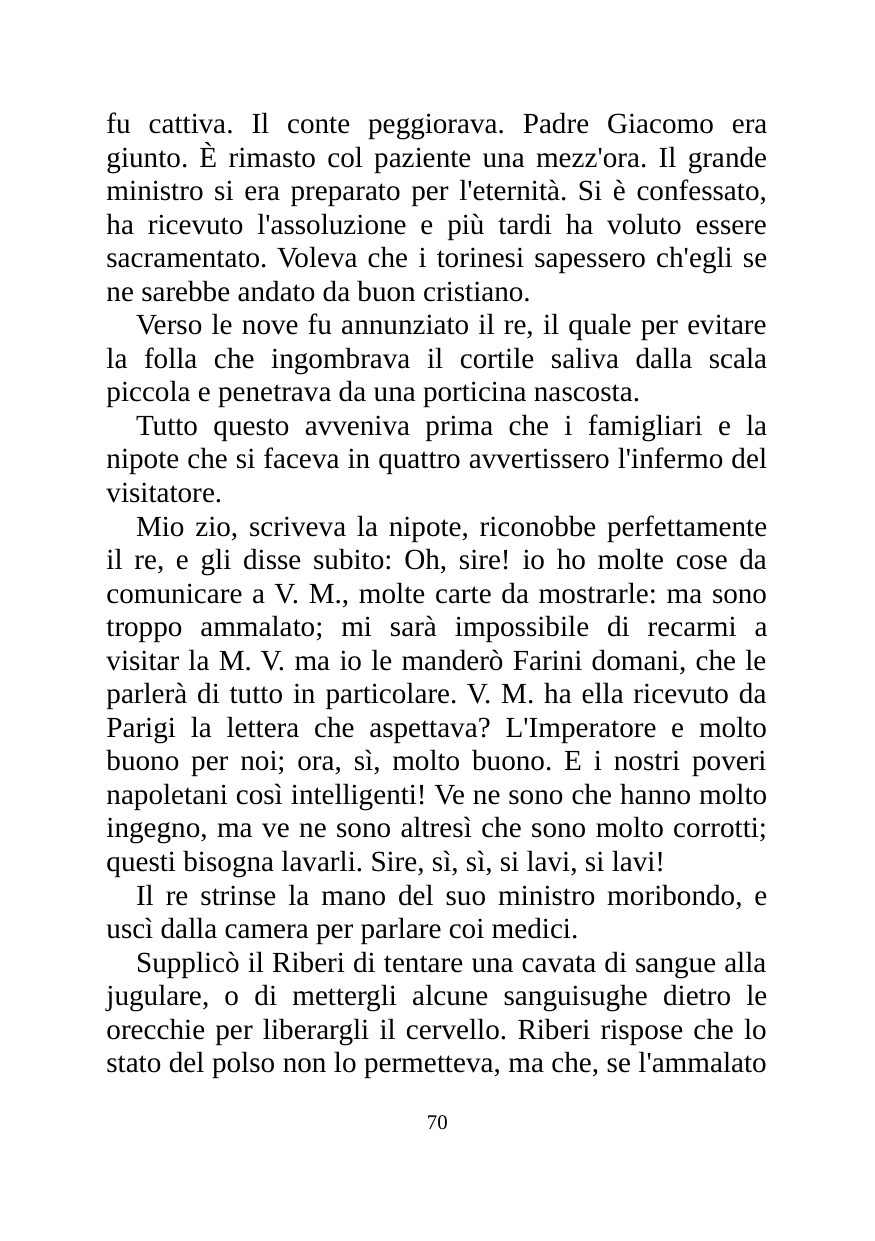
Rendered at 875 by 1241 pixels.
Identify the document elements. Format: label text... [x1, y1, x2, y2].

text fu cattiva. Il conte peggiorava. Padre Giacomo era giunto. È rimasto col paziente una mezz'ora. Il grande ministro si era preparato per l'eternità. Si è confessato, ha ricevuto l'assoluzione e più tardi ha voluto essere sacramentato. Voleva che i torinesi sapessero ch'egli se ne sarebbe andato da buon cristiano. [106, 106, 768, 307]
text Supplicò il Riberi di tentare una cavata di sangue alla jugulare, o di mettergli alcune sanguisughe dietro le orecchie per liberargli il cervello. Riberi rispose che lo stato del polso non lo permetteva, ma che, se l'ammalato [106, 945, 768, 1079]
text Mio zio, scriveva la nipote, riconobbe perfettamente il re, e gli disse subito: Oh, sire! io ho molte cose da comunicare a V. M., molte carte da mostrarle: ma sono troppo ammalato; mi sarà impossibile di recarmi a visitar la M. V. ma io le manderò Farini domani, che le parlerà di tutto in particolare. V. M. ha ella ricevuto da Parigi la lettera che aspettava? L'Imperatore e molto buono per noi; ora, sì, molto buono. E i nostri poveri napoletani così intelligenti! Ve ne sono che hanno molto ingegno, ma ve ne sono altresì che sono molto corrotti; questi bisogna lavarli. Sire, sì, sì, si lavi, si lavi! [106, 509, 768, 878]
text Il re strinse la mano del suo ministro moribondo, e uscì dalla camera per parlare coi medici. [106, 878, 768, 945]
text Tutto questo avveniva prima che i famigliari e la nipote che si faceva in quattro avvertissero l'infermo del visitatore. [106, 408, 768, 509]
text Verso le nove fu annunziato il re, il quale per evitare la folla che ingombrava il cortile saliva dalla scala piccola e penetrava da una porticina nascosta. [106, 307, 768, 408]
